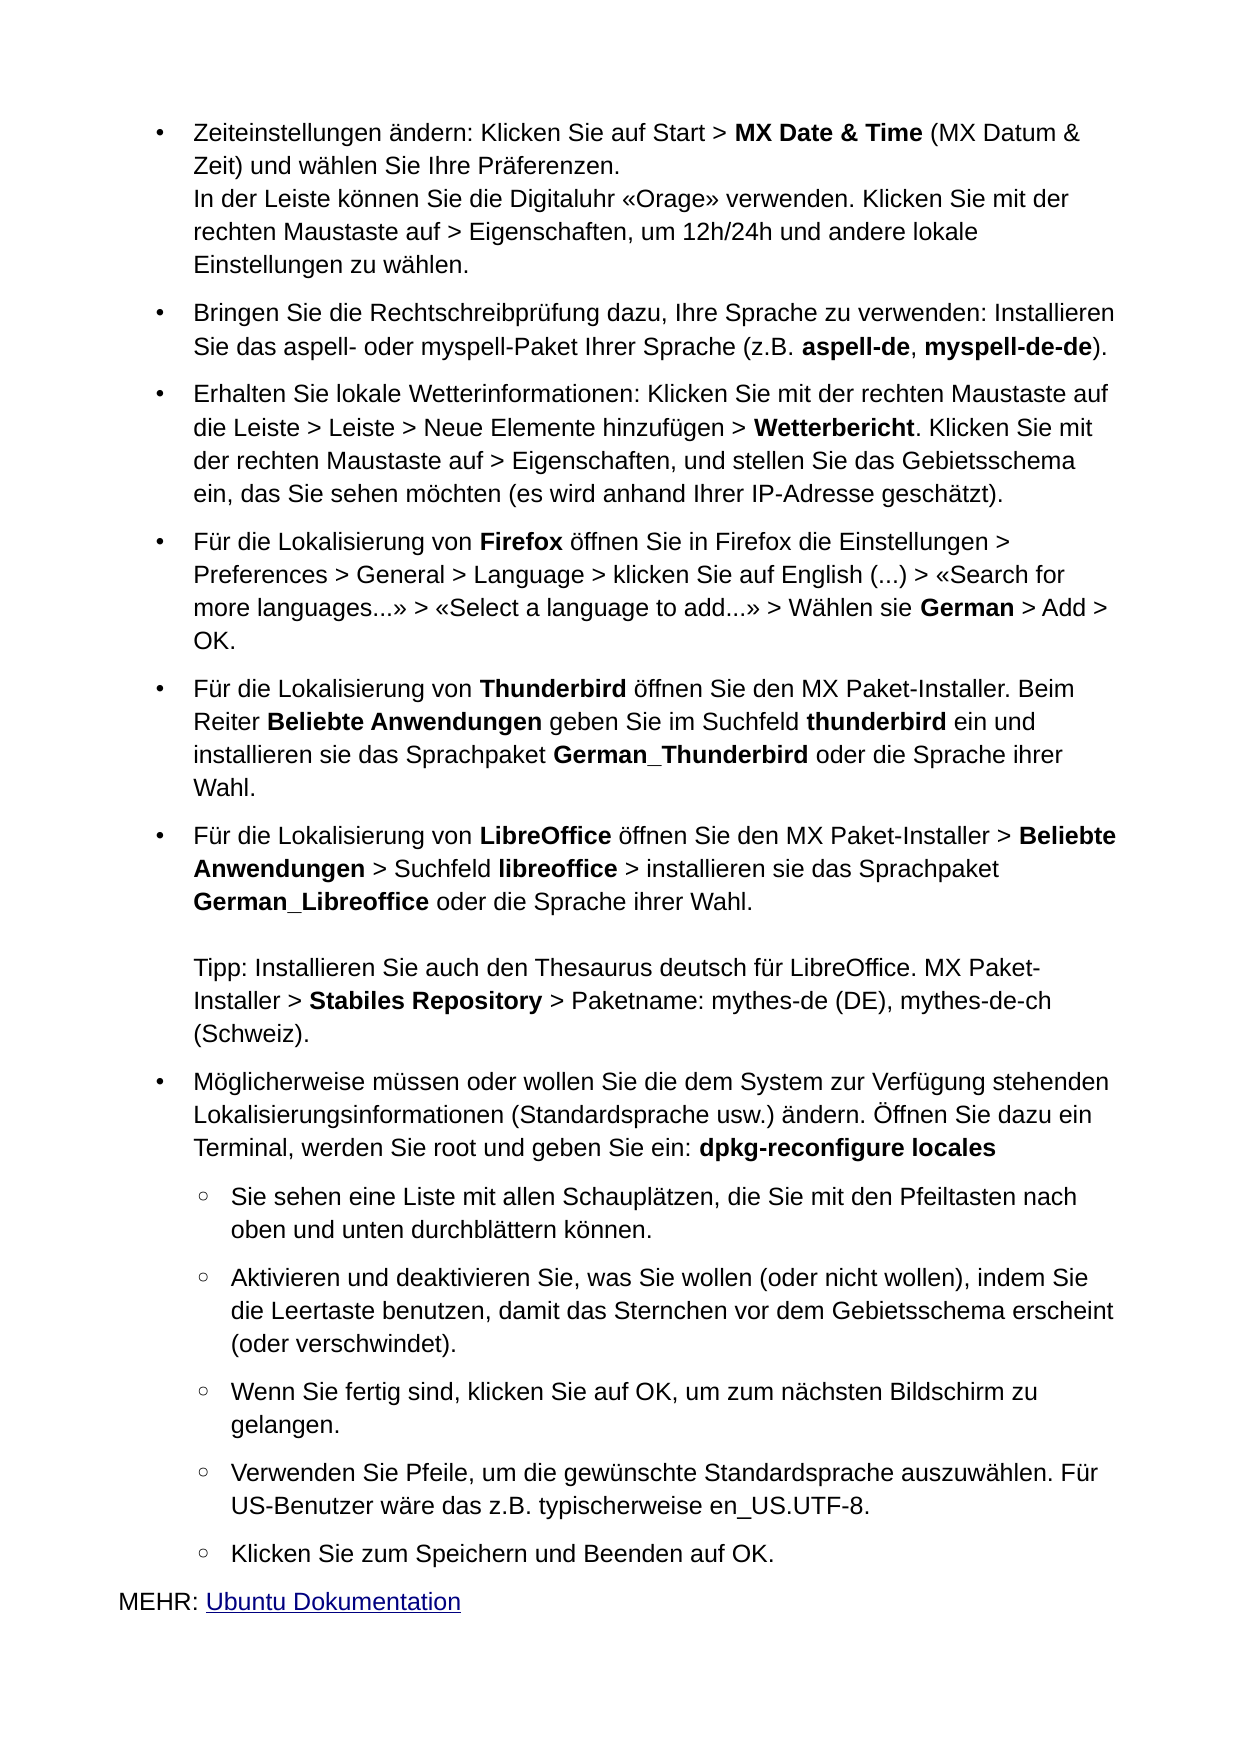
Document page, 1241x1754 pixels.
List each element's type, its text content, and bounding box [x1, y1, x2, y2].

list Klicken Sie zum Speichern und Beenden auf OK. [193, 1539, 1122, 1568]
list Für die Lokalisierung von LibreOffice öffnen Sie den MX Paket-Installer > Beliebte Anwendungen > Suchfeld libreoffice > installieren sie das Sprachpaket German_Libreoffice oder die Sprache ihrer Wahl. Tipp: Installieren Sie auch den Thesaurus deutsch für LibreOffice. MX Paket-Installer > Stabiles Repository > Paketname: mythes-de (DE), mythes-de-ch (Schweiz). [156, 821, 1122, 1048]
text MEHR: Ubuntu Dokumentation [118, 1587, 1122, 1616]
list Wenn Sie fertig sind, klicken Sie auf OK, um zum nächsten Bildschirm zu gelangen. [193, 1377, 1122, 1439]
list Für die Lokalisierung von Firefox öffnen Sie in Firefox die Einstellungen > Preferences > General > Language > klicken Sie auf English (...) > «Search for more languages...» > «Select a language to add...» > Wählen sie German > Add > OK. [156, 527, 1122, 654]
list Verwenden Sie Pfeile, um die gewünschte Standardsprache auszuwählen. Für US-Benutzer wäre das z.B. typischerweise en_US.UTF-8. [193, 1458, 1122, 1520]
list Aktivieren und deaktivieren Sie, was Sie wollen (oder nicht wollen), indem Sie die Leertaste benutzen, damit das Sternchen vor dem Gebietsschema erscheint (oder verschwindet). [193, 1263, 1122, 1357]
list Erhalten Sie lokale Wetterinformationen: Klicken Sie mit der rechten Maustaste auf die Leiste > Leiste > Neue Elemente hinzufügen > Wetterbericht. Klicken Sie mit der rechten Maustaste auf > Eigenschaften, und stellen Sie das Gebietsschema ein, das Sie sehen möchten (es wird anhand Ihrer IP-Adresse geschätzt). [156, 379, 1122, 507]
list Möglicherweise müssen oder wollen Sie die dem System zur Verfügung stehenden Lokalisierungsinformationen (Standardsprache usw.) ändern. Öffnen Sie dazu ein Terminal, werden Sie root und geben Sie ein: dpkg-reconfigure locales [156, 1067, 1122, 1162]
list Für die Lokalisierung von Thunderbird öffnen Sie den MX Paket-Installer. Beim Reiter Beliebte Anwendungen geben Sie im Suchfeld thunderbird ein und installieren sie das Sprachpaket German_Thunderbird oder die Sprache ihrer Wahl. [156, 674, 1122, 802]
list Bringen Sie die Rechtschreibprüfung dazu, Ihre Sprache zu verwenden: Installieren Sie das aspell- oder myspell-Paket Ihrer Sprache (z.B. aspell-de, myspell-de-de). [156, 298, 1122, 360]
list Sie sehen eine Liste mit allen Schauplätzen, die Sie mit den Pfeiltasten nach oben und unten durchblättern können. [193, 1181, 1122, 1243]
list Zeiteinstellungen ändern: Klicken Sie auf Start > MX Date & Time (MX Datum & Zeit) und wählen Sie Ihre Präferenzen. In der Leiste können Sie die Digitaluhr «Orage» verwenden. Klicken Sie mit der rechten Maustaste auf > Eigenschaften, um 12h/24h und andere lokale Einstellungen zu wählen. [156, 118, 1122, 279]
